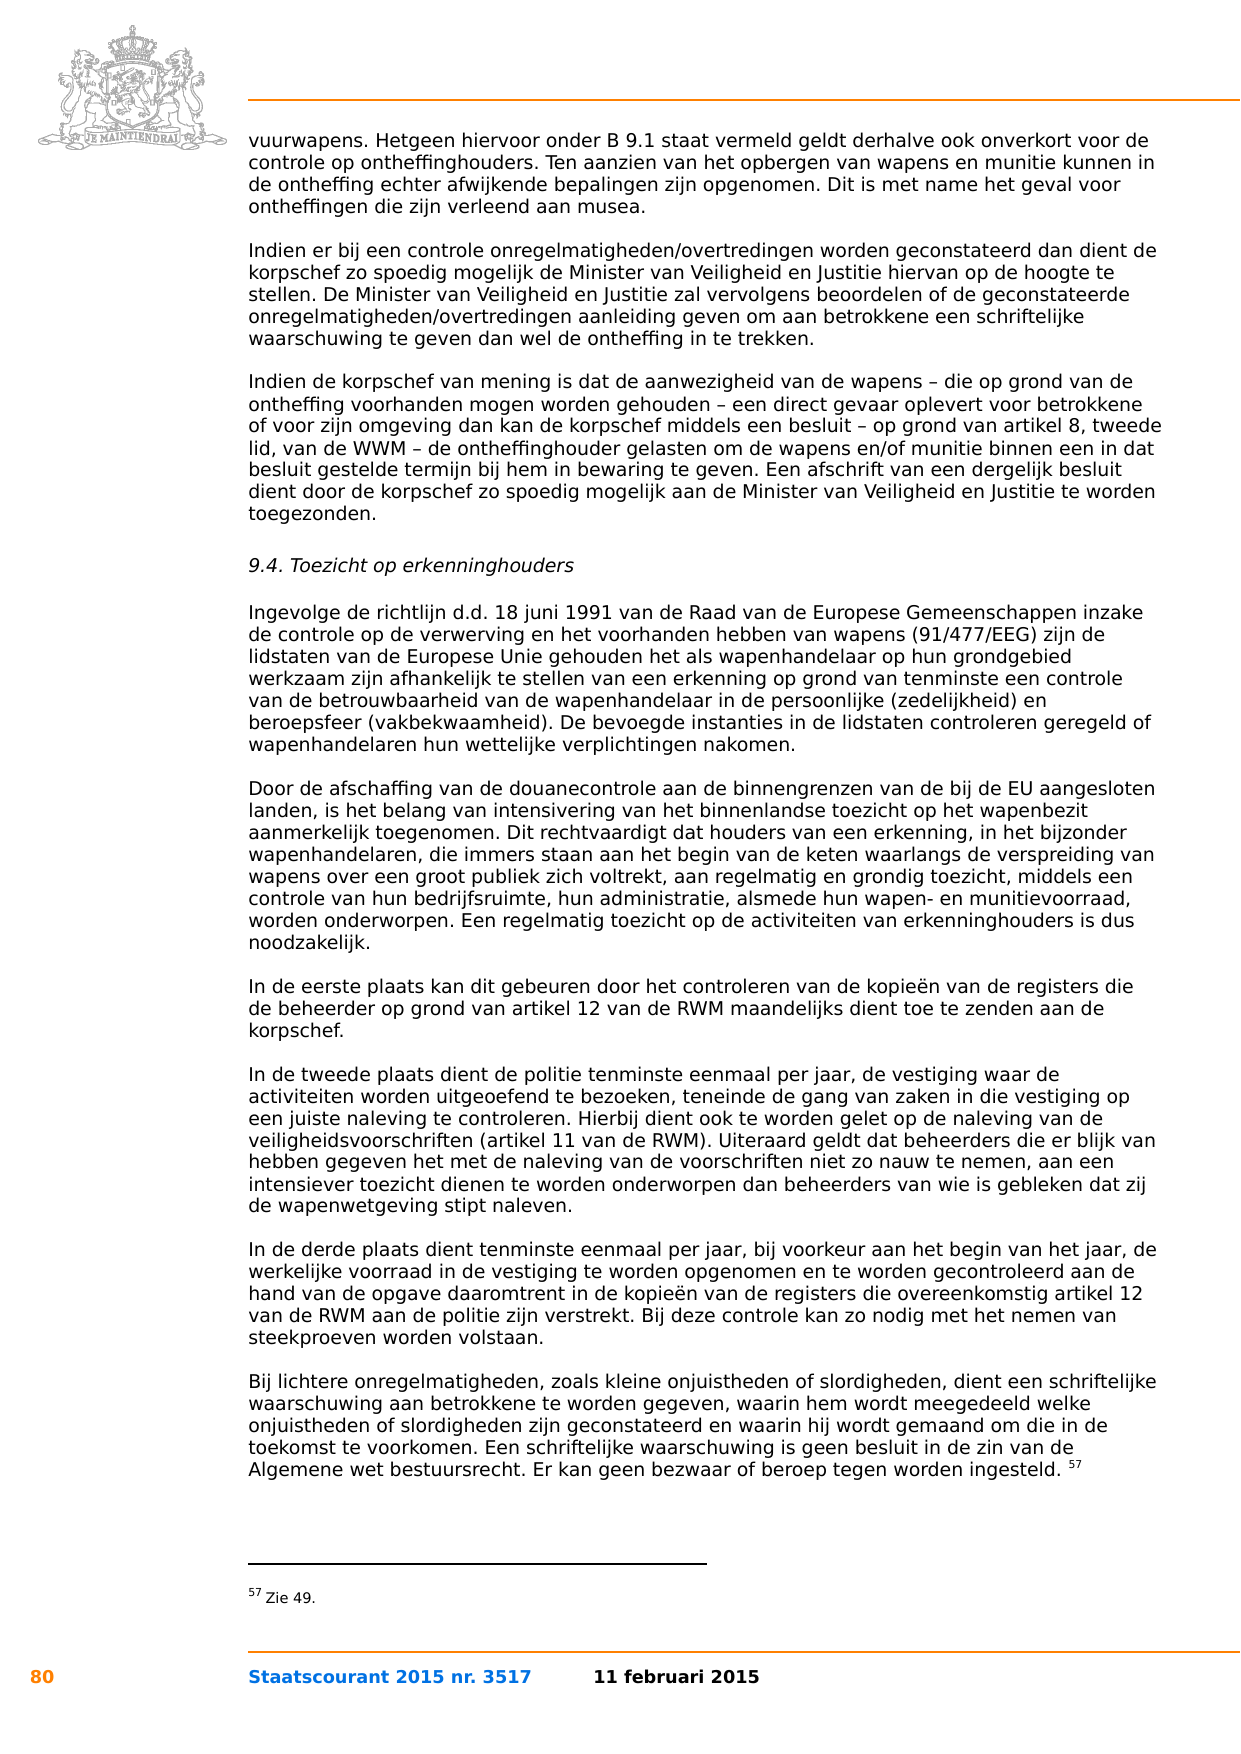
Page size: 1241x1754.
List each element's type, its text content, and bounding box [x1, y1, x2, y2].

text Indien er bij een controle onregelmatigheden/overtredingen worden geconstateerd dan dient de korpschef zo spoedig mogelijk de Minister van Veiligheid en Justitie hiervan op de hoogte te stellen. De Minister van Veiligheid en Justitie zal vervolgens beoordelen of de geconstateerde onregelmatigheden/overtredingen aanleiding geven om aan betrokkene een schriftelijke waarschuwing te geven dan wel de ontheffing in te trekken. [248, 240, 1163, 349]
picture [38, 25, 227, 150]
text Bij lichtere onregelmatigheden, zoals kleine onjuistheden of slordigheden, dient een schriftelijke waarschuwing aan betrokkene te worden gegeven, waarin hem wordt meegedeeld welke onjuistheden of slordigheden zijn geconstateerd en waarin hij wordt gemaand om die in de toekomst te voorkomen. Een schriftelijke waarschuwing is geen besluit in de zin van de Algemene wet bestuursrecht. Er kan geen bezwaar of beroep tegen worden ingesteld. [248, 1371, 1163, 1481]
text Door de afschaffing van de douanecontrole aan de binnengrenzen van de bij de EU aangesloten landen, is het belang van intensivering van het binnenlandse toezicht op het wapenbezit aanmerkelijk toegenomen. Dit rechtvaardigt dat houders van een erkenning, in het bijzonder wapenhandelaren, die immers staan aan het begin van de keten waarlangs de verspreiding van wapens over een groot publiek zich voltrekt, aan regelmatig en grondig toezicht, middels een controle van hun bedrijfsruimte, hun administratie, alsmede hun wapen- en munitievoorraad, worden onderworpen. Een regelmatig toezicht op de activiteiten van erkenninghouders is dus noodzakelijk. [248, 778, 1163, 954]
text In de derde plaats dient tenminste eenmaal per jaar, bij voorkeur aan het begin van het jaar, de werkelijke voorraad in de vestiging te worden opgenomen en te worden gecontroleerd aan de hand van de opgave daaromtrent in de kopieën van de registers die overeenkomstig artikel 12 van de RWM aan de politie zijn verstrekt. Bij deze controle kan zo nodig met het nemen van steekproeven worden volstaan. [248, 1239, 1163, 1349]
text In de tweede plaats dient de politie tenminste eenmaal per jaar, de vestiging waar de activiteiten worden uitgeoefend te bezoeken, teneinde de gang van zaken in die vestiging op een juiste naleving te controleren. Hierbij dient ook te worden gelet op de naleving van de veiligheidsvoorschriften (artikel 11 van de RWM). Uiteraard geldt dat beheerders die er blijk van hebben gegeven het met de naleving van de voorschriften niet zo nauw te nemen, aan een intensiever toezicht dienen te worden onderworpen dan beheerders van wie is gebleken dat zij de wapenwetgeving stipt naleven. [248, 1063, 1163, 1217]
text Indien de korpschef van mening is dat de aanwezigheid van de wapens – die op grond van de ontheffing voorhanden mogen worden gehouden – een direct gevaar oplevert voor betrokkene of voor zijn omgeving dan kan de korpschef middels een besluit – op grond van artikel 8, tweede lid, van de WWM – de ontheffinghouder gelasten om de wapens en/of munitie binnen een in dat besluit gestelde termijn bij hem in bewaring te geven. Een afschrift van een dergelijk besluit dient door de korpschef zo spoedig mogelijk aan de Minister van Veiligheid en Justitie te worden toegezonden. [248, 371, 1163, 525]
text vuurwapens. Hetgeen hiervoor onder B 9.1 staat vermeld geldt derhalve ook onverkort voor de controle op ontheffinghouders. Ten aanzien van het opbergen van wapens en munitie kunnen in de ontheffing echter afwijkende bepalingen zijn opgenomen. Dit is met name het geval voor ontheffingen die zijn verleend aan musea. [248, 130, 1163, 218]
text In de eerste plaats kan dit gebeuren door het controleren van de kopieën van de registers die de beheerder op grond van artikel 12 van de RWM maandelijks dient toe te zenden aan de korpschef. [248, 976, 1163, 1042]
text Zie 49. [248, 1586, 1163, 1608]
text Ingevolge de richtlijn d.d. 18 juni 1991 van de Raad van de Europese Gemeenschappen inzake de controle op de verwerving en het voorhanden hebben van wapens (91/477/EEG) zijn de lidstaten van de Europese Unie gehouden het als wapenhandelaar op hun grondgebied werkzaam zijn afhankelijk te stellen van een erkenning op grond van tenminste een controle van de betrouwbaarheid van de wapenhandelaar in de persoonlijke (zedelijkheid) en beroepsfeer (vakbekwaamheid). De bevoegde instanties in de lidstaten controleren geregeld of wapenhandelaren hun wettelijke verplichtingen nakomen. [248, 602, 1163, 756]
subtitle 9.4. Toezicht op erkenninghouders [248, 555, 1163, 577]
